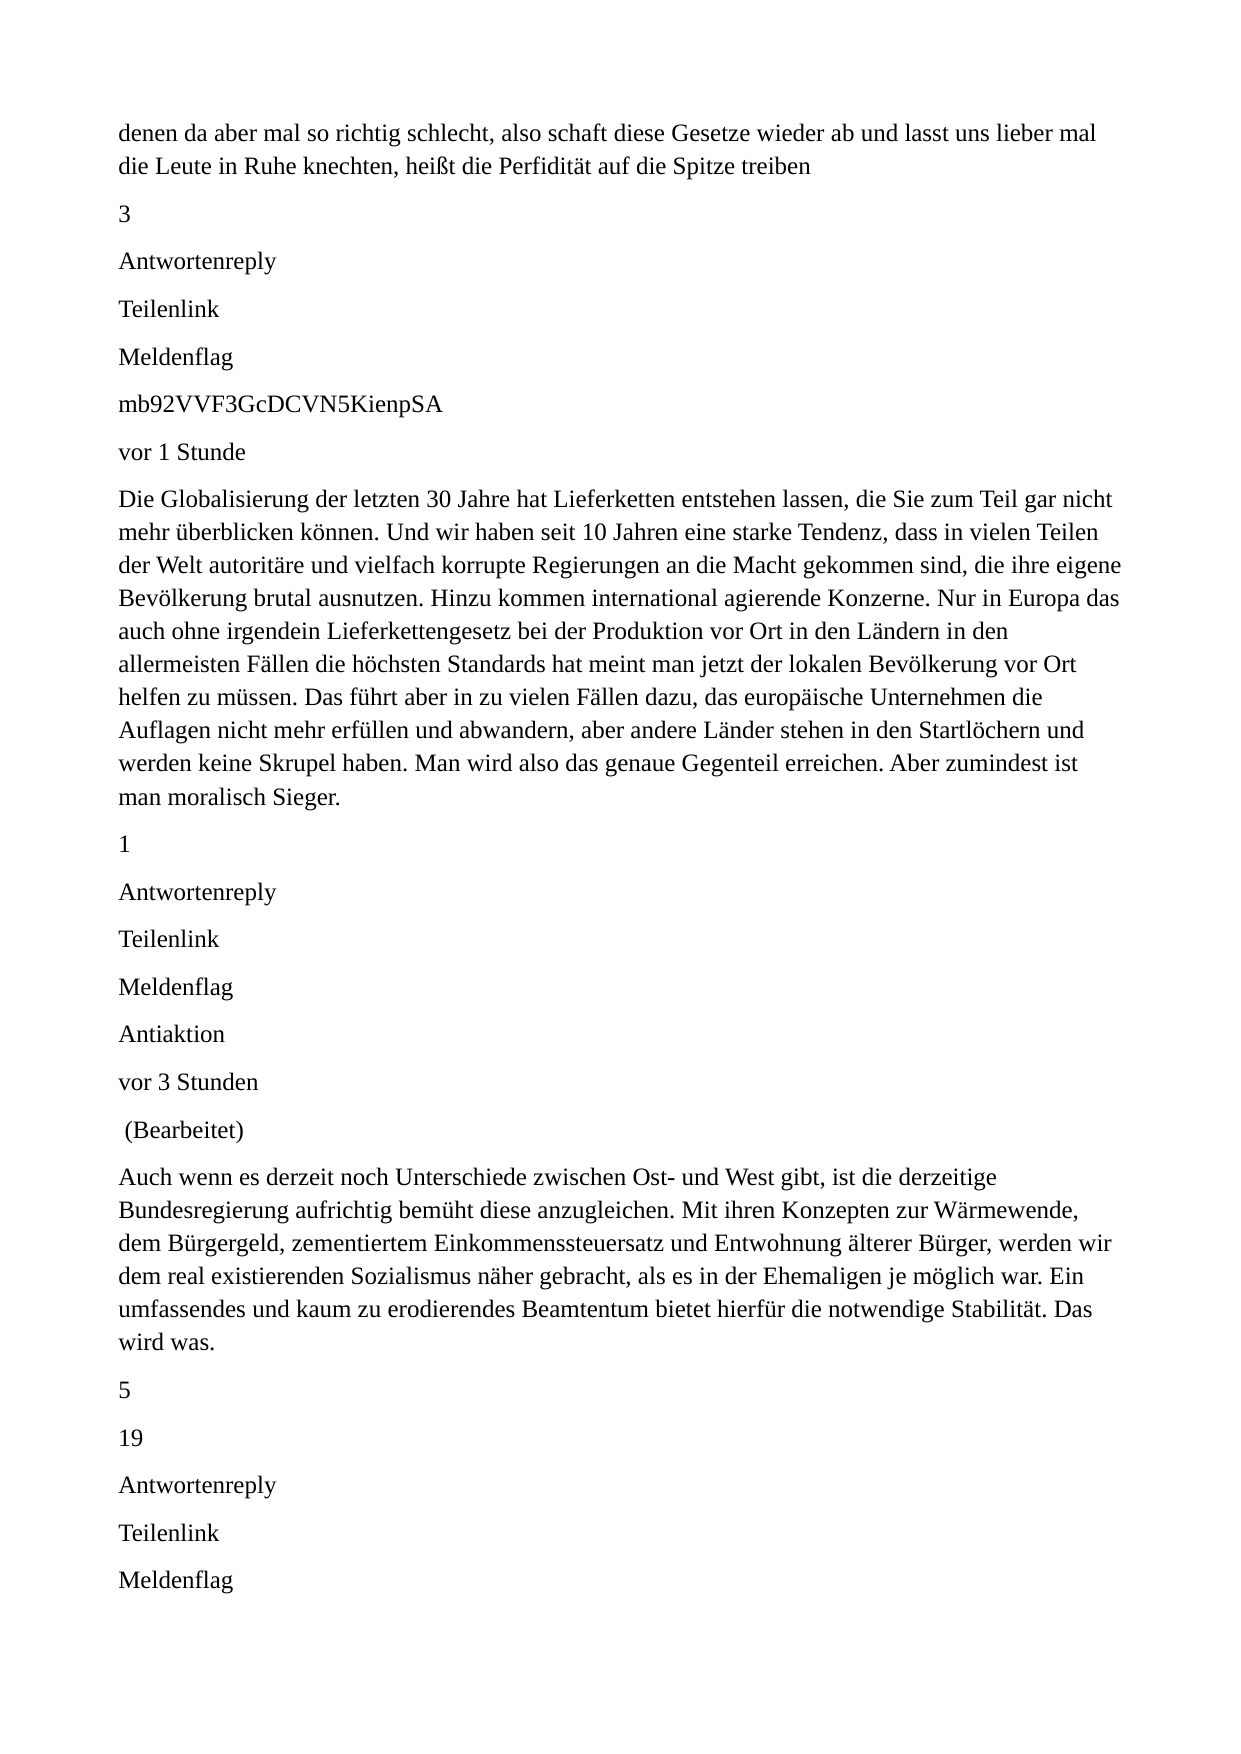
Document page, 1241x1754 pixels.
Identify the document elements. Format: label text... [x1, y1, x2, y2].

text Antiaktion [118, 1019, 1122, 1048]
text Die Globalisierung der letzten 30 Jahre hat Lieferketten entstehen lassen, die Sie zum Teil gar nicht mehr überblicken können. Und wir haben seit 10 Jahren eine starke Tendenz, dass in vielen Teilen der Welt autoritäre und vielfach korrupte Regierungen an die Macht gekommen sind, die ihre eigene Bevölkerung brutal ausnutzen. Hinzu kommen international agierende Konzerne. Nur in Europa das auch ohne irgendein Lieferkettengesetz bei der Produktion vor Ort in den Ländern in den allermeisten Fällen die höchsten Standards hat meint man jetzt der lokalen Bevölkerung vor Ort helfen zu müssen. Das führt aber in zu vielen Fällen dazu, das europäische Unternehmen die Auflagen nicht mehr erfüllen und abwandern, aber andere Länder stehen in den Startlöchern und werden keine Skrupel haben. Man wird also das genaue Gegenteil erreichen. Aber zumindest ist man moralisch Sieger. [118, 484, 1122, 810]
text Meldenflag [118, 972, 1122, 1001]
text Teilenlink [118, 294, 1122, 323]
text Auch wenn es derzeit noch Unterschiede zwischen Ost- und West gibt, ist die derzeitige Bundesregierung aufrichtig bemüht diese anzugleichen. Mit ihren Konzepten zur Wärmewende, dem Bürgergeld, zementiertem Einkommenssteuersatz und Entwohnung älterer Bürger, werden wir dem real existierenden Sozialismus näher gebracht, als es in der Ehemaligen je möglich war. Ein umfassendes und kaum zu erodierendes Beamtentum bietet hierfür die notwendige Stabilität. Das wird was. [118, 1162, 1122, 1356]
text Teilenlink [118, 1518, 1122, 1547]
text Teilenlink [118, 924, 1122, 953]
text Meldenflag [118, 342, 1122, 370]
text 19 [118, 1423, 1122, 1451]
text Antwortenreply [118, 877, 1122, 906]
text Meldenflag [118, 1566, 1122, 1594]
text Antwortenreply [118, 246, 1122, 275]
text vor 1 Stunde [118, 437, 1122, 466]
text mb92VVF3GcDCVN5KienpSA [118, 389, 1122, 418]
text 3 [118, 199, 1122, 227]
text denen da aber mal so richtig schlecht, also schaft diese Gesetze wieder ab und lasst uns lieber mal die Leute in Ruhe knechten, heißt die Perfidität auf die Spitze treiben [118, 118, 1122, 180]
text 5 [118, 1375, 1122, 1404]
text Antwortenreply [118, 1470, 1122, 1499]
text (Bearbeitet) [118, 1115, 1122, 1143]
text 1 [118, 829, 1122, 858]
text vor 3 Stunden [118, 1067, 1122, 1096]
